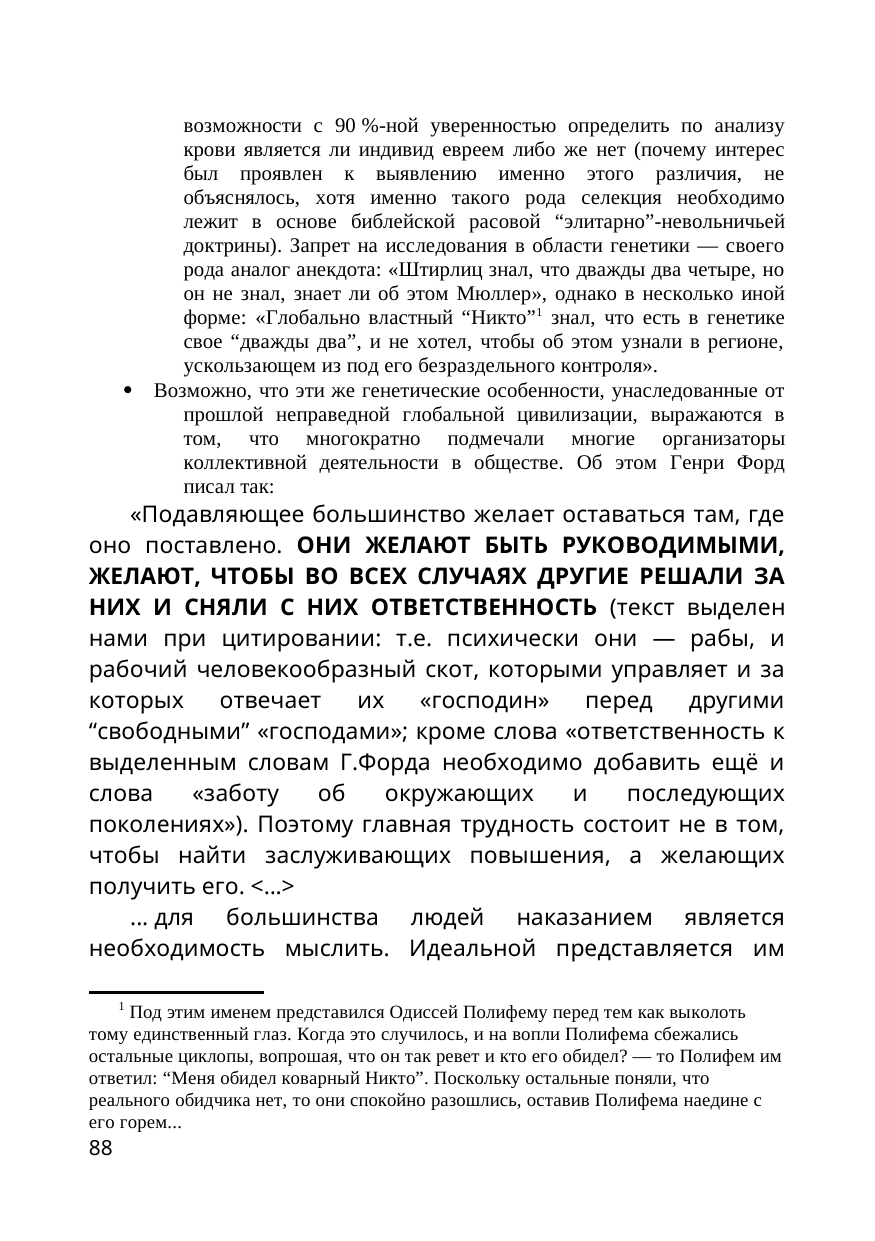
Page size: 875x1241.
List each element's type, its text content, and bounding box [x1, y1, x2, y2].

text ... для большинства людей наказанием является необходимость мыслить. Идеальной представляется им [89, 901, 785, 963]
list Возможно, что эти же генетические особенности, унаследованные от прошлой неправедной глобальной цивилизации, выражаются в том, что многократно подмечали многие организаторы коллективной деятельности в обществе. Об этом Генри Форд писал так: [124, 377, 785, 498]
text «Подавляющее большинство желает оставаться там, где оно поставлено. ОНИ ЖЕЛАЮТ БЫТЬ РУКОВОДИМЫМИ, ЖЕЛАЮТ, ЧТОБЫ ВО ВСЕХ СЛУЧАЯХ ДРУГИЕ РЕШАЛИ ЗА НИХ И СНЯЛИ С НИХ ОТВЕТСТВЕННОСТЬ (текст выделен нами при цитировании: т.е. психически они — рабы, и рабочий человекообразный скот, которыми управляет и за которых отвечает их «господин» перед другими “свободными” «господами»; кроме слова «ответственность к выделенным словам Г.Форда необходимо добавить ещё и слова «заботу об окружающих и последующих поколениях»). Поэтому главная трудность состоит не в том, чтобы найти заслуживающих повышения, а желающих получить его. <...> [89, 498, 785, 901]
list возможности с 90 %-ной уверенностью определить по анализу крови является ли индивид евреем либо же нет (почему интерес был проявлен к выявлению именно этого различия, не объяснялось, хотя именно такого рода селекция необходимо лежит в основе библейской расовой “элитарно”-невольничьей доктрины). Запрет на исследования в области генетики — своего рода аналог анекдота: «Штирлиц знал, что дважды два четыре, но он не знал, знает ли об этом Мюллер», однако в несколько иной форме: «Глобально властный “Никто” знал, что есть в генетике свое “дважды два”, и не хотел, чтобы об этом узнали в регионе, ускользающем из под его безраздельного контроля». [124, 113, 785, 377]
list Под этим именем представился Одиссей Полифему перед тем как выколоть тому единственный глаз. Когда это случилось, и на вопли Полифема сбежались остальные циклопы, вопрошая, что он так ревет и кто его обидел? — то Полифем им ответил: “Меня обидел коварный Никто”. Поскольку остальные поняли, что реального обидчика нет, то они спокойно разошлись, оставив Полифема наедине с его горем... [89, 998, 785, 1133]
